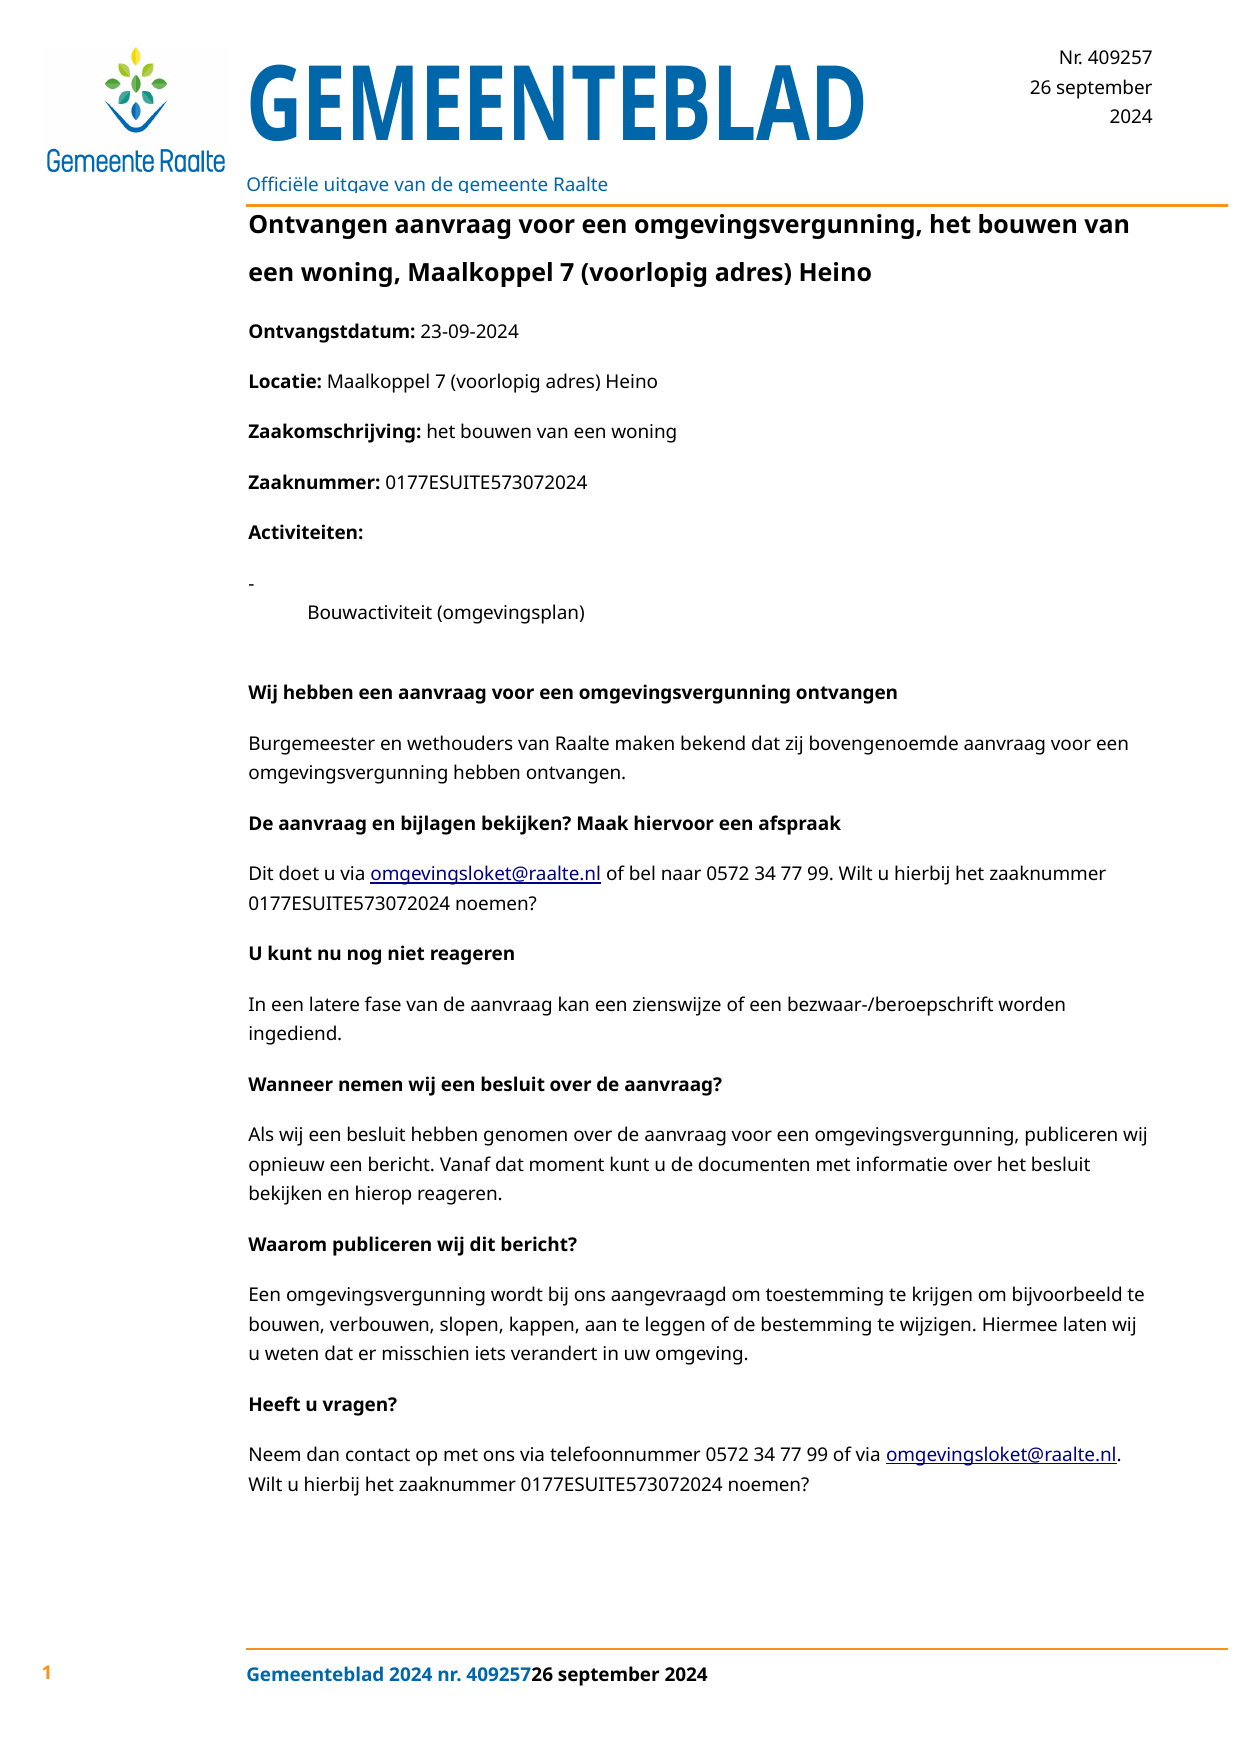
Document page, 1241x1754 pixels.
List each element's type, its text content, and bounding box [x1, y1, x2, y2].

text Zaaknummer: 0177ESUITE573072024 [248, 469, 1152, 495]
text Als wij een besluit hebben genomen over de aanvraag voor een omgevingsvergunning, publiceren wij opnieuw een bericht. Vanaf dat moment kunt u de documenten met informatie over het besluit bekijken en hierop reageren. [248, 1121, 1152, 1206]
text Zaakomschrijving: het bouwen van een woning [248, 419, 1152, 444]
text Burgemeester en wethouders van Raalte maken bekend dat zij bovengenoemde aanvraag voor een omgevingsvergunning hebben ontvangen. [248, 730, 1152, 785]
text Wanneer nemen wij een besluit over de aanvraag? [248, 1071, 1152, 1097]
text Ontvangstdatum: 23-09-2024 [248, 318, 1152, 344]
text Een omgevingsvergunning wordt bij ons aangevraagd om toestemming te krijgen om bijvoorbeeld te bouwen, verbouwen, slopen, kappen, aan te leggen of de bestemming te wijzigen. Hiermee laten wij u weten dat er misschien iets verandert in uw omgeving. [248, 1281, 1152, 1366]
text Locatie: Maalkoppel 7 (voorlopig adres) Heino [248, 368, 1152, 394]
text Wij hebben een aanvraag voor een omgevingsvergunning ontvangen [248, 679, 1152, 705]
text Waarom publiceren wij dit bericht? [248, 1231, 1152, 1257]
text Ontvangen aanvraag voor een omgevingsvergunning, het bouwen van een woning, Maalkoppel 7 (voorlopig adres) Heino [248, 207, 1152, 288]
text Neem dan contact op met ons via telefoonnummer 0572 34 77 99 of via omgevingsloket@raalte.nl. Wilt u hierbij het zaaknummer 0177ESUITE573072024 noemen? [248, 1441, 1152, 1497]
text De aanvraag en bijlagen bekijken? Maak hiervoor een afspraak [248, 810, 1152, 836]
text In een latere fase van de aanvraag kan een zienswijze of een bezwaar-/beroepschrift worden ingediend. [248, 991, 1152, 1046]
text Activiteiten: [248, 519, 1152, 545]
text Dit doet u via omgevingsloket@raalte.nl of bel naar 0572 34 77 99. Wilt u hierbij het zaaknummer 0177ESUITE573072024 noemen? [248, 860, 1152, 916]
text Heeft u vragen? [248, 1391, 1152, 1417]
list Bouwactiviteit (omgevingsplan) [248, 599, 1152, 625]
text U kunt nu nog niet reageren [248, 940, 1152, 966]
picture [41, 47, 231, 172]
